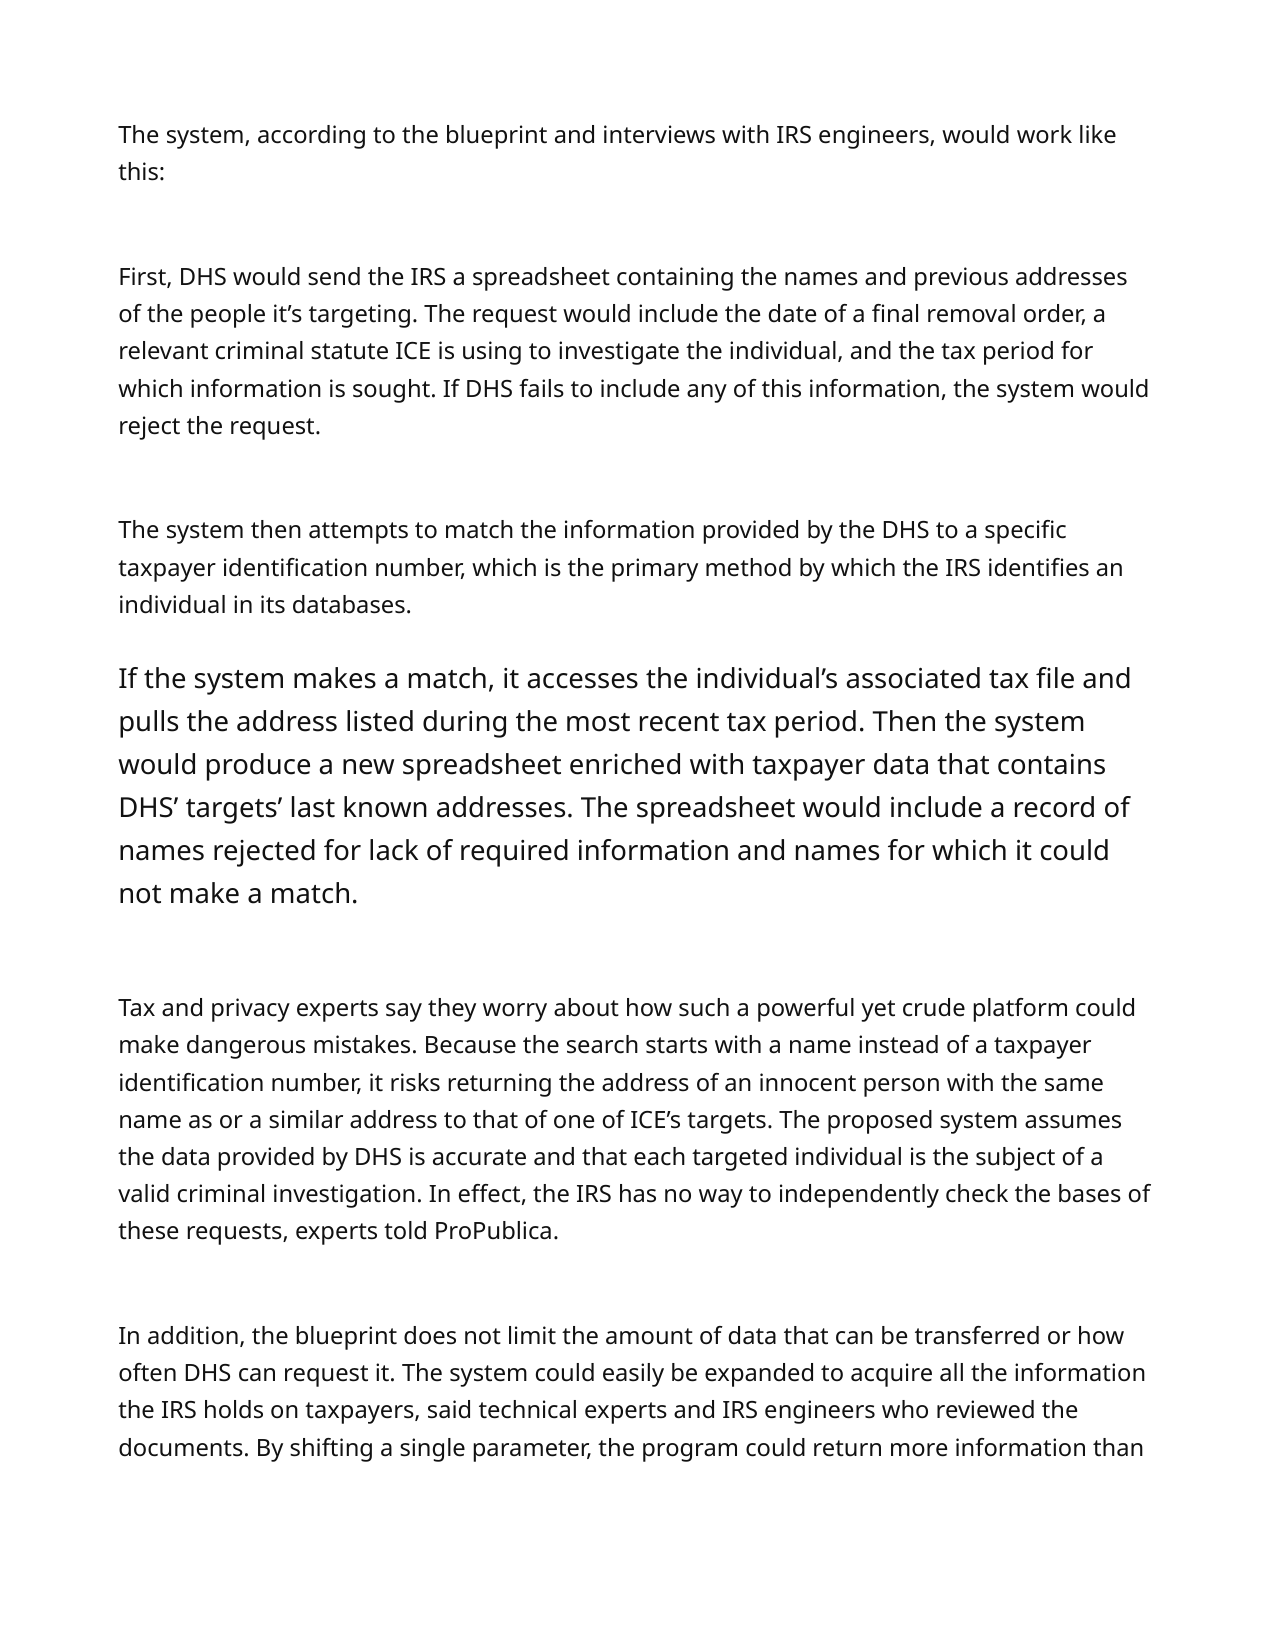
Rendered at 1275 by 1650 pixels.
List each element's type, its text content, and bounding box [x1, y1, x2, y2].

text If the system makes a match, it accesses the individual’s associated tax file and pulls the address listed during the most recent tax period. Then the system would produce a new spreadsheet enriched with taxpayer data that contains DHS’ targets’ last known addresses. The spreadsheet would include a record of names rejected for lack of required information and names for which it could not make a match. [118, 659, 1157, 912]
text The system then attempts to match the information provided by the DHS to a specific taxpayer identification number, which is the primary method by which the IRS identifies an individual in its databases. [118, 513, 1157, 620]
text Tax and privacy experts say they worry about how such a powerful yet crude platform could make dangerous mistakes. Because the search starts with a name instead of a taxpayer identification number, it risks returning the address of an innocent person with the same name as or a similar address to that of one of ICE’s targets. The proposed system assumes the data provided by DHS is accurate and that each targeted individual is the subject of a valid criminal investigation. In effect, the IRS has no way to independently check the bases of these requests, experts told ProPublica. [118, 991, 1157, 1247]
text First, DHS would send the IRS a spreadsheet containing the names and previous addresses of the people it’s targeting. The request would include the date of a final removal order, a relevant criminal statute ICE is using to investigate the individual, and the tax period for which information is sought. If DHS fails to include any of this information, the system would reject the request. [118, 260, 1157, 441]
text In addition, the blueprint does not limit the amount of data that can be transferred or how often DHS can request it. The system could easily be expanded to acquire all the information the IRS holds on taxpayers, said technical experts and IRS engineers who reviewed the documents. By shifting a single parameter, the program could return more information than [118, 1319, 1157, 1463]
text The system, according to the blueprint and interviews with IRS engineers, would work like this: [118, 118, 1157, 188]
